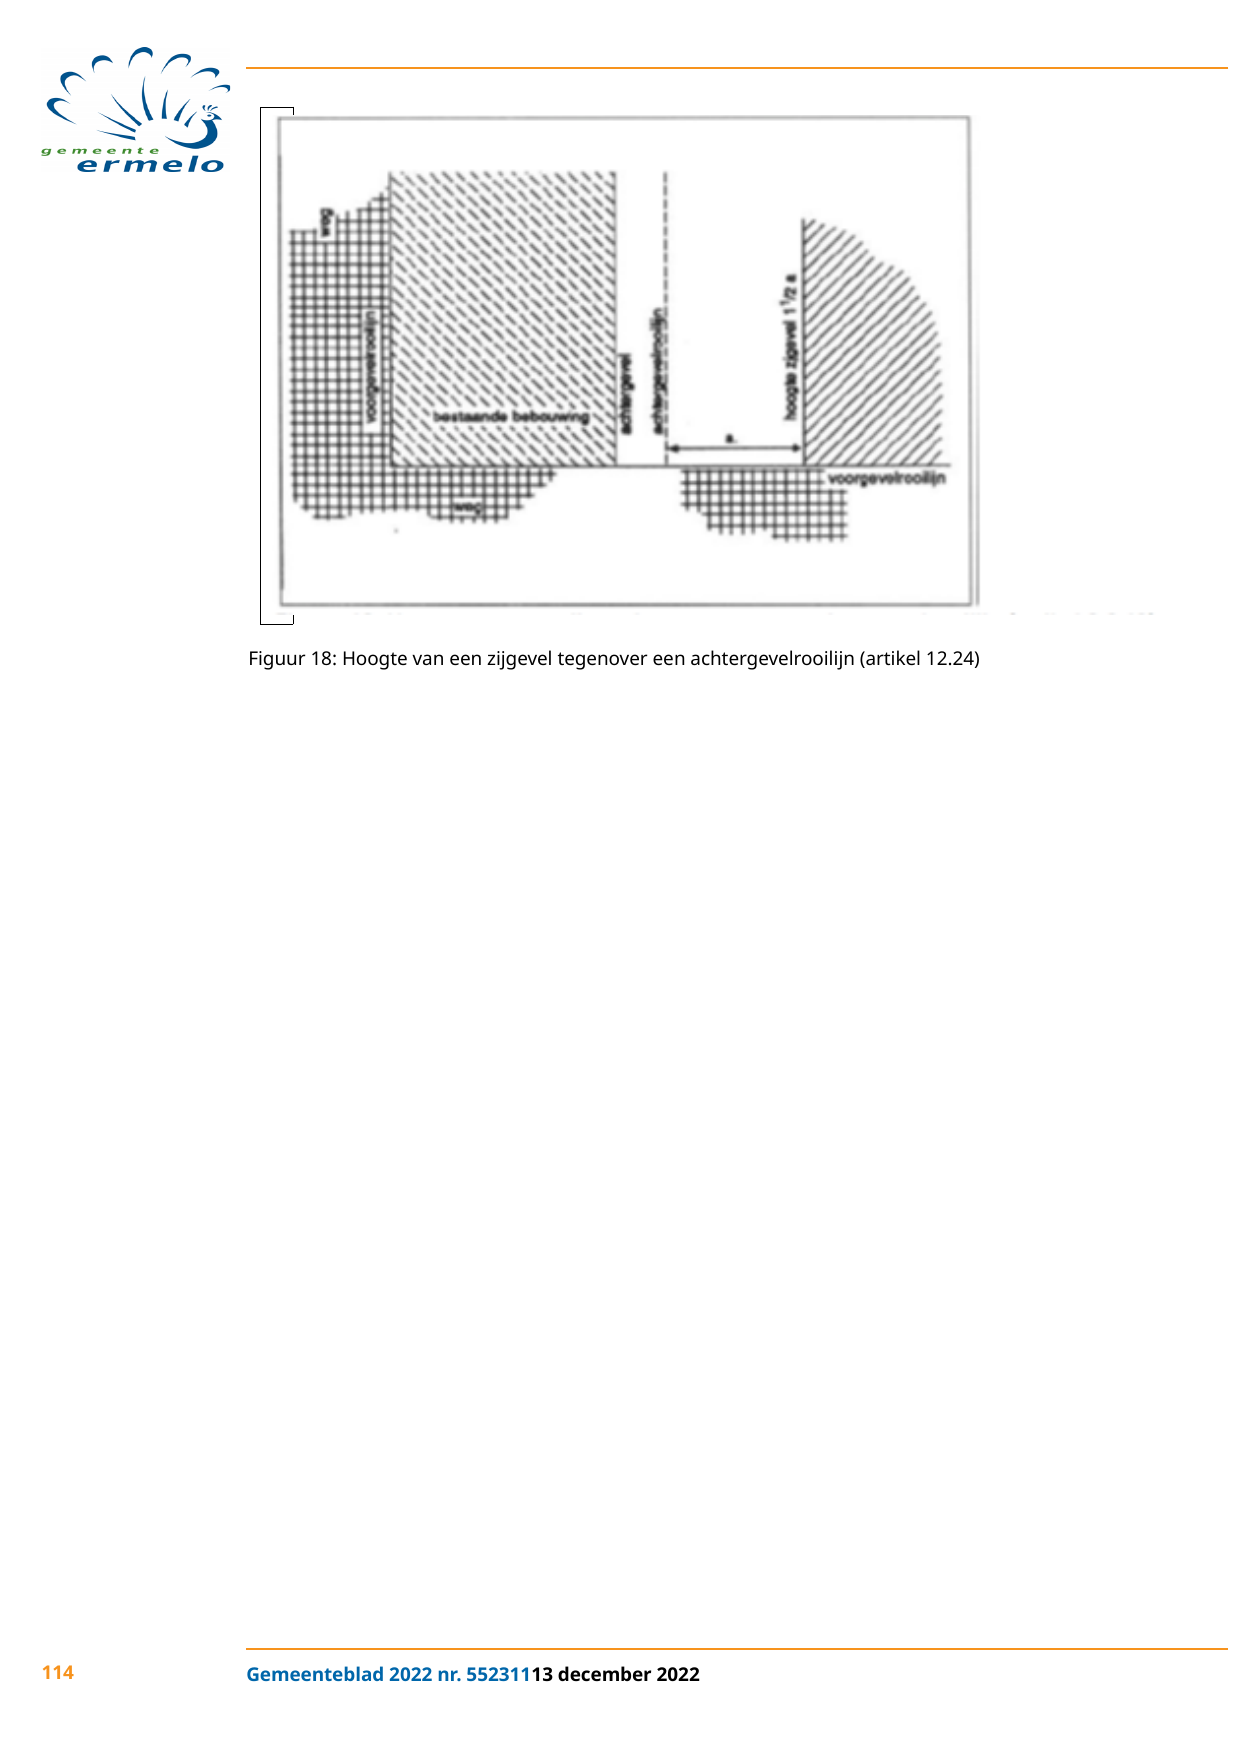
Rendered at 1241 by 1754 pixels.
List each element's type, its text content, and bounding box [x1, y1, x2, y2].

text Figuur 18: Hoogte van een zijgevel tegenover een achtergevelrooilijn (artikel 12.24) [248, 645, 1152, 671]
picture [41, 47, 231, 172]
picture [268, 115, 1173, 615]
